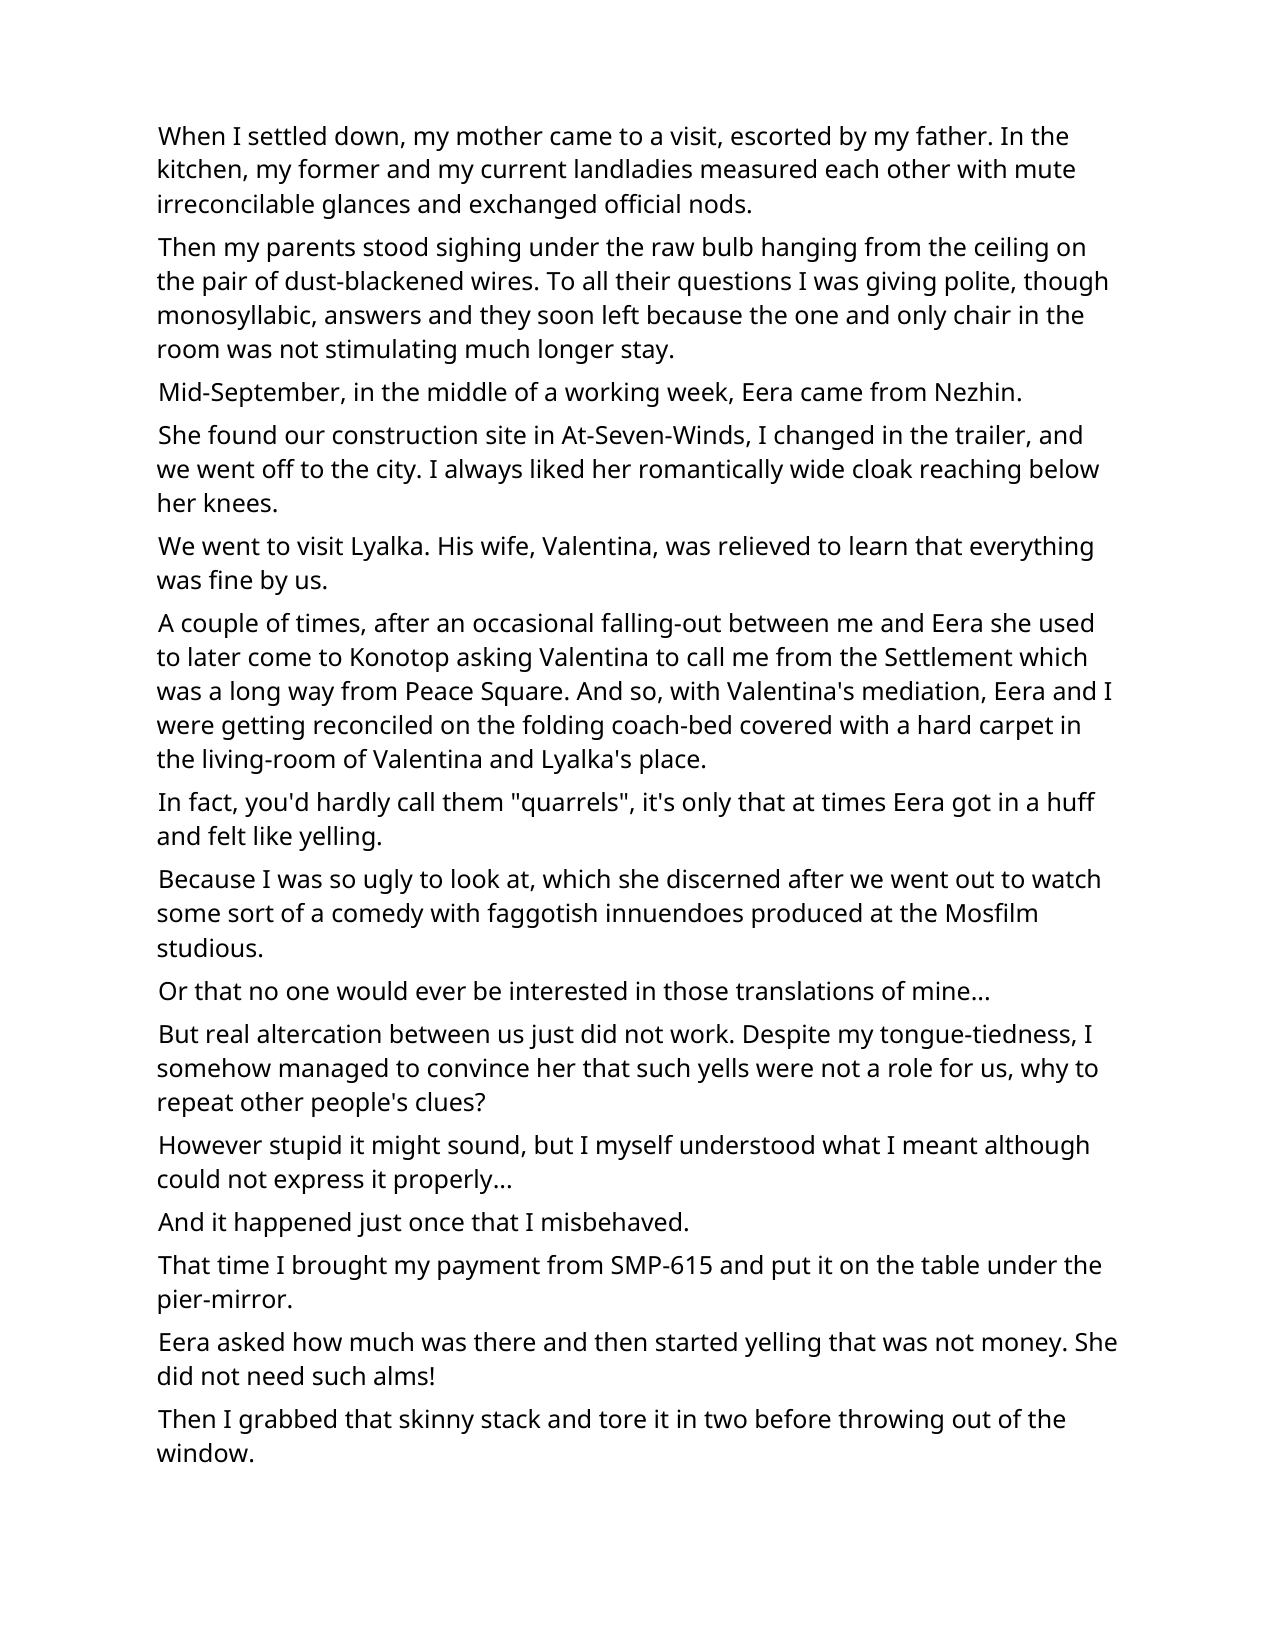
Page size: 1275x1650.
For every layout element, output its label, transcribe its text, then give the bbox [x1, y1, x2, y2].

text Then I grabbed that skinny stack and tore it in two before throwing out of the window. [156, 1402, 1118, 1470]
text Mid-September, in the middle of a working week, Eera came from Nezhin. [156, 374, 1118, 408]
text And it happened just once that I misbehaved. [156, 1204, 1118, 1238]
text That time I brought my payment from SMP-615 and put it on the table under the pier-mirror. [156, 1247, 1118, 1316]
text But real altercation between us just did not work. Despite my tongue-tiedness, I somehow managed to convince her that such yells were not a role for us, why to repeat other people's clues? [156, 1016, 1118, 1118]
text When I settled down, my mother came to a visit, escorted by my father. In the kitchen, my former and my current landladies measured each other with mute irreconcilable glances and exchanged official nods. [156, 118, 1118, 220]
text Eera asked how much was there and then started yelling that was not money. She did not need such alms! [156, 1324, 1118, 1393]
text Or that no one would ever be interested in those translations of mine... [156, 973, 1118, 1007]
text We went to visit Lyalka. His wife, Valentina, was relieved to learn that everything was fine by us. [156, 529, 1118, 597]
text Then my parents stood sighing under the raw bulb hanging from the ceiling on the pair of dust-blackened wires. To all their questions I was giving polite, though monosyllabic, answers and they soon left because the one and only chair in the room was not stimulating much longer stay. [156, 229, 1118, 366]
text A couple of times, after an occasional falling-out between me and Eera she used to later come to Konotop asking Valentina to call me from the Settlement which was a long way from Peace Square. And so, with Valentina's mediation, Eera and I were getting reconciled on the folding coach-bed covered with a hard carpet in the living-room of Valentina and Lyalka's place. [156, 606, 1118, 776]
text However stupid it might sound, but I myself understood what I meant although could not express it properly... [156, 1127, 1118, 1196]
text In fact, you'd hardly call them "quarrels", it's only that at times Eera got in a huff and felt like yelling. [156, 785, 1118, 853]
text She found our construction site in At-Seven-Winds, I changed in the trailer, and we went off to the city. I always liked her romantically wide cloak reaching below her knees. [156, 417, 1118, 520]
text Because I was so ugly to look at, which she discerned after we went out to watch some sort of a comedy with faggotish innuendoes produced at the Mosfilm studious. [156, 862, 1118, 964]
